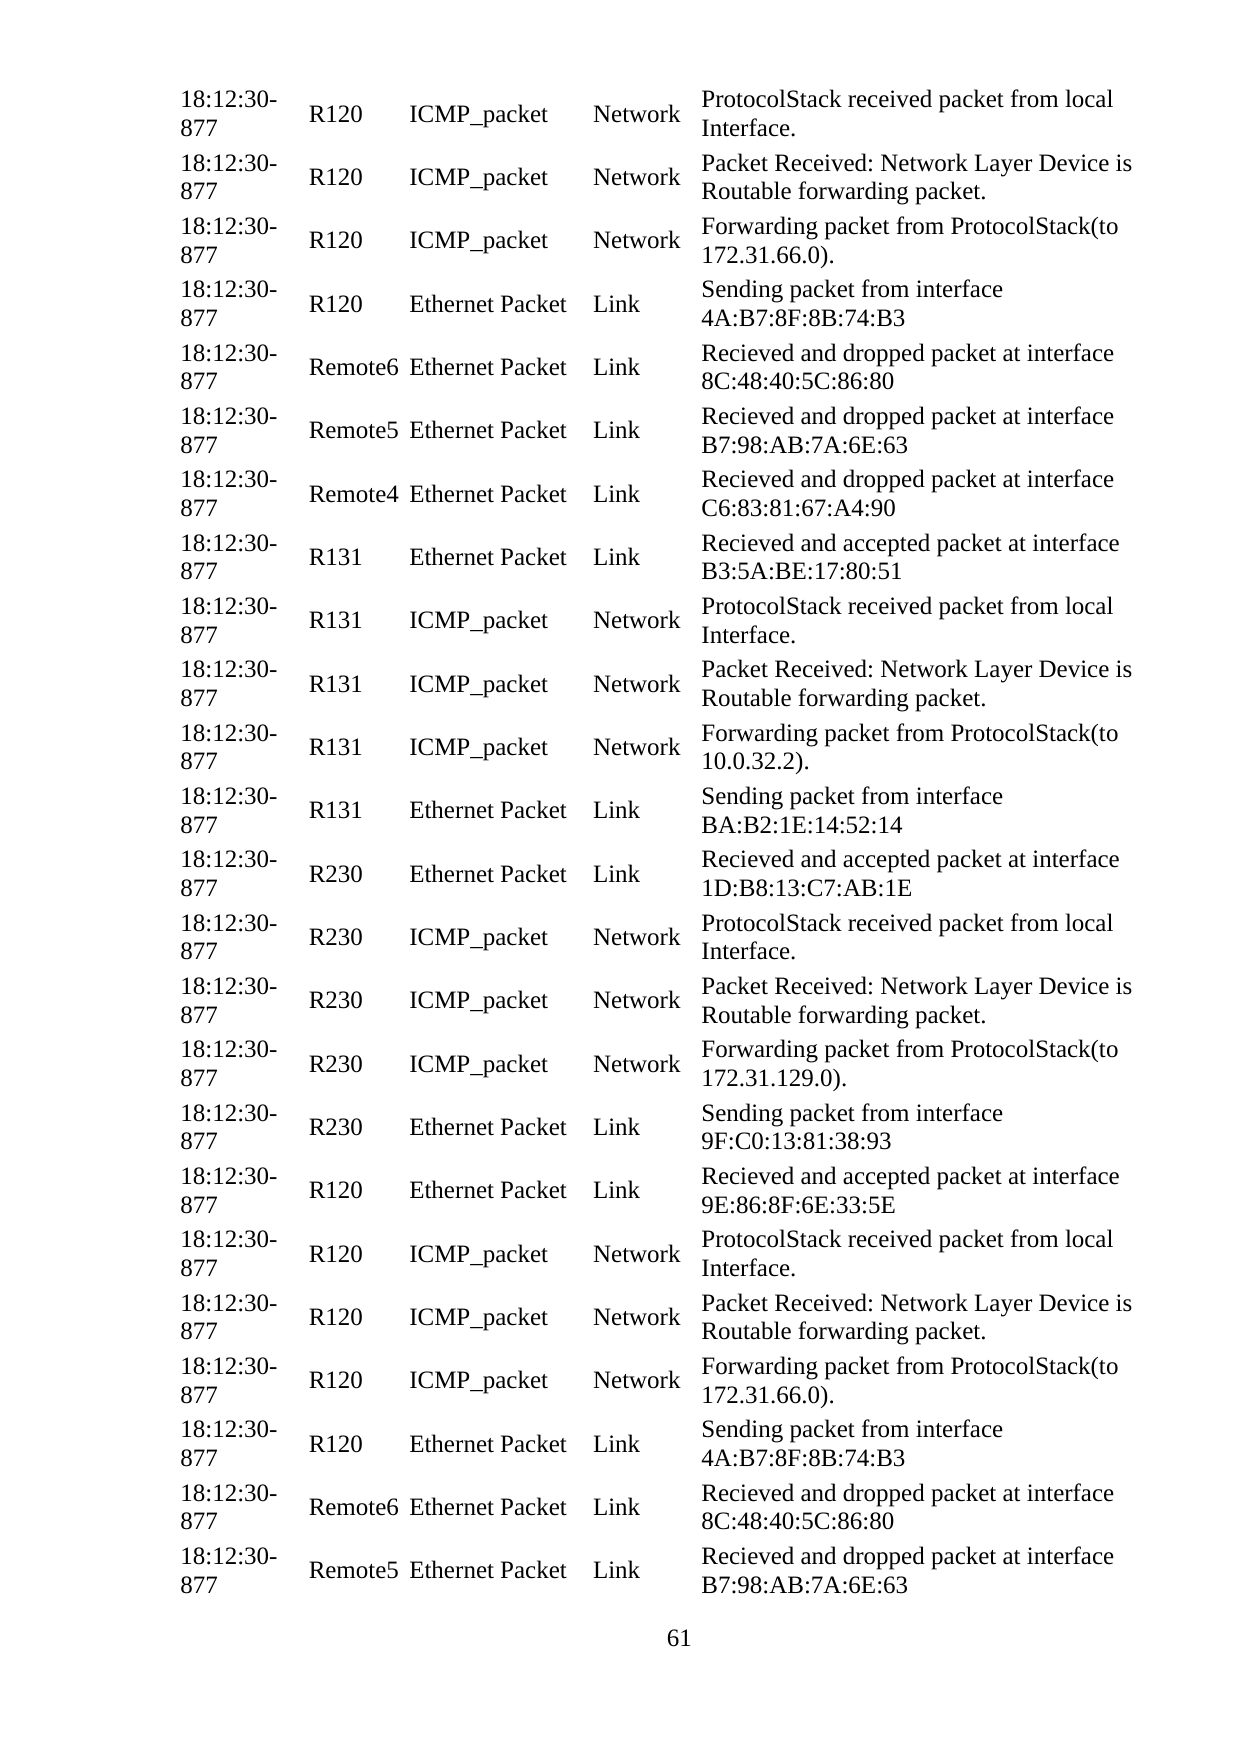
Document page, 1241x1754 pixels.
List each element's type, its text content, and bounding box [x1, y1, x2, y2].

table_cell Link [590, 1158, 698, 1221]
table_cell 18:12:30-877 [177, 1285, 306, 1348]
table_cell Network [590, 651, 698, 715]
table_cell Recieved and dropped packet at interface C6:83:81:67:A4:90 [698, 461, 1181, 525]
table_cell Link [590, 778, 698, 841]
table_cell R120 [306, 81, 406, 145]
table_cell Recieved and dropped packet at interface 8C:48:40:5C:86:80 [698, 1475, 1181, 1538]
table_cell 18:12:30-877 [177, 335, 306, 398]
table_cell 18:12:30-877 [177, 1348, 306, 1411]
table_cell Recieved and accepted packet at interface 9E:86:8F:6E:33:5E [698, 1158, 1181, 1221]
table_cell Packet Received: Network Layer Device is Routable forwarding packet. [698, 968, 1181, 1031]
table_cell Ethernet Packet [406, 1158, 590, 1221]
table_cell Sending packet from interface 4A:B7:8F:8B:74:B3 [698, 1411, 1181, 1475]
table_cell 18:12:30-877 [177, 1475, 306, 1538]
table_cell Packet Received: Network Layer Device is Routable forwarding packet. [698, 651, 1181, 715]
table_cell Link [590, 461, 698, 525]
table_cell Ethernet Packet [406, 841, 590, 905]
table_cell 18:12:30-877 [177, 588, 306, 651]
table_cell Ethernet Packet [406, 1095, 590, 1158]
table_cell R131 [306, 715, 406, 778]
table_cell 18:12:30-877 [177, 778, 306, 841]
table_cell Sending packet from interface 9F:C0:13:81:38:93 [698, 1095, 1181, 1158]
table_cell Ethernet Packet [406, 1538, 590, 1601]
table_cell Remote6 [306, 335, 406, 398]
table_cell Network [590, 1221, 698, 1285]
table_cell Remote5 [306, 398, 406, 461]
table_cell Network [590, 905, 698, 968]
table_cell 18:12:30-877 [177, 398, 306, 461]
table_cell Network [590, 81, 698, 145]
table_cell Link [590, 1538, 698, 1601]
table_cell Network [590, 1348, 698, 1411]
table_cell 18:12:30-877 [177, 1158, 306, 1221]
table_cell Remote4 [306, 461, 406, 525]
table_cell R120 [306, 145, 406, 208]
table_cell ProtocolStack received packet from local Interface. [698, 588, 1181, 651]
table_cell Remote6 [306, 1475, 406, 1538]
table_cell 18:12:30-877 [177, 715, 306, 778]
table_cell Link [590, 398, 698, 461]
table_cell R230 [306, 1031, 406, 1095]
table_cell 18:12:30-877 [177, 1221, 306, 1285]
table_cell 18:12:30-877 [177, 651, 306, 715]
table_cell R230 [306, 968, 406, 1031]
table_cell Ethernet Packet [406, 335, 590, 398]
table_cell Forwarding packet from ProtocolStack(to 172.31.66.0). [698, 208, 1181, 271]
table_cell 18:12:30-877 [177, 208, 306, 271]
table_cell R120 [306, 1411, 406, 1475]
table_cell Recieved and dropped packet at interface B7:98:AB:7A:6E:63 [698, 398, 1181, 461]
table_cell ICMP_packet [406, 1221, 590, 1285]
table_cell ICMP_packet [406, 905, 590, 968]
table_cell ProtocolStack received packet from local Interface. [698, 1221, 1181, 1285]
table_cell ProtocolStack received packet from local Interface. [698, 905, 1181, 968]
table_cell Packet Received: Network Layer Device is Routable forwarding packet. [698, 1285, 1181, 1348]
table_cell Ethernet Packet [406, 461, 590, 525]
table_cell ICMP_packet [406, 208, 590, 271]
table_cell Ethernet Packet [406, 778, 590, 841]
table_cell Remote5 [306, 1538, 406, 1601]
table_cell ICMP_packet [406, 1348, 590, 1411]
table_cell R120 [306, 1285, 406, 1348]
table_cell Ethernet Packet [406, 271, 590, 335]
table_cell Recieved and accepted packet at interface B3:5A:BE:17:80:51 [698, 525, 1181, 588]
table_cell 18:12:30-877 [177, 81, 306, 145]
table_cell Link [590, 841, 698, 905]
table_cell 18:12:30-877 [177, 1095, 306, 1158]
table_cell Network [590, 1031, 698, 1095]
table_cell Link [590, 1475, 698, 1538]
table_cell 18:12:30-877 [177, 1031, 306, 1095]
table_cell R230 [306, 841, 406, 905]
table_cell Ethernet Packet [406, 398, 590, 461]
table_cell Recieved and accepted packet at interface 1D:B8:13:C7:AB:1E [698, 841, 1181, 905]
table_cell Ethernet Packet [406, 1475, 590, 1538]
table_cell 18:12:30-877 [177, 1411, 306, 1475]
table_cell Recieved and dropped packet at interface B7:98:AB:7A:6E:63 [698, 1538, 1181, 1601]
table_cell R120 [306, 1221, 406, 1285]
table_cell R120 [306, 1158, 406, 1221]
table_cell Forwarding packet from ProtocolStack(to 172.31.129.0). [698, 1031, 1181, 1095]
table_cell ICMP_packet [406, 1285, 590, 1348]
table_cell R131 [306, 525, 406, 588]
table_cell R120 [306, 208, 406, 271]
table_cell ProtocolStack received packet from local Interface. [698, 81, 1181, 145]
table_cell ICMP_packet [406, 715, 590, 778]
table_cell 18:12:30-877 [177, 145, 306, 208]
table_cell 18:12:30-877 [177, 968, 306, 1031]
table_cell Network [590, 968, 698, 1031]
table_cell 18:12:30-877 [177, 461, 306, 525]
table_cell ICMP_packet [406, 145, 590, 208]
table_cell Network [590, 588, 698, 651]
table_cell Network [590, 1285, 698, 1348]
table_cell R131 [306, 651, 406, 715]
table_cell 18:12:30-877 [177, 1538, 306, 1601]
table_cell ICMP_packet [406, 651, 590, 715]
table_cell 18:12:30-877 [177, 841, 306, 905]
table_cell 18:12:30-877 [177, 271, 306, 335]
table_cell R120 [306, 271, 406, 335]
table_cell Link [590, 1095, 698, 1158]
table_cell Link [590, 1411, 698, 1475]
table_cell R230 [306, 905, 406, 968]
table_cell ICMP_packet [406, 1031, 590, 1095]
table_cell Packet Received: Network Layer Device is Routable forwarding packet. [698, 145, 1181, 208]
table_cell 18:12:30-877 [177, 525, 306, 588]
table_cell Forwarding packet from ProtocolStack(to 172.31.66.0). [698, 1348, 1181, 1411]
table_cell R120 [306, 1348, 406, 1411]
table_cell Link [590, 525, 698, 588]
table_cell Network [590, 145, 698, 208]
table_cell R230 [306, 1095, 406, 1158]
table_cell Recieved and dropped packet at interface 8C:48:40:5C:86:80 [698, 335, 1181, 398]
table_cell Network [590, 715, 698, 778]
table_cell Network [590, 208, 698, 271]
table_cell Link [590, 271, 698, 335]
table_cell ICMP_packet [406, 968, 590, 1031]
table_cell Forwarding packet from ProtocolStack(to 10.0.32.2). [698, 715, 1181, 778]
table_cell Sending packet from interface BA:B2:1E:14:52:14 [698, 778, 1181, 841]
table_cell ICMP_packet [406, 81, 590, 145]
table_cell R131 [306, 778, 406, 841]
table_cell Ethernet Packet [406, 525, 590, 588]
table_cell R131 [306, 588, 406, 651]
table_cell ICMP_packet [406, 588, 590, 651]
table_cell Link [590, 335, 698, 398]
table_cell Sending packet from interface 4A:B7:8F:8B:74:B3 [698, 271, 1181, 335]
table_cell Ethernet Packet [406, 1411, 590, 1475]
table_cell 18:12:30-877 [177, 905, 306, 968]
